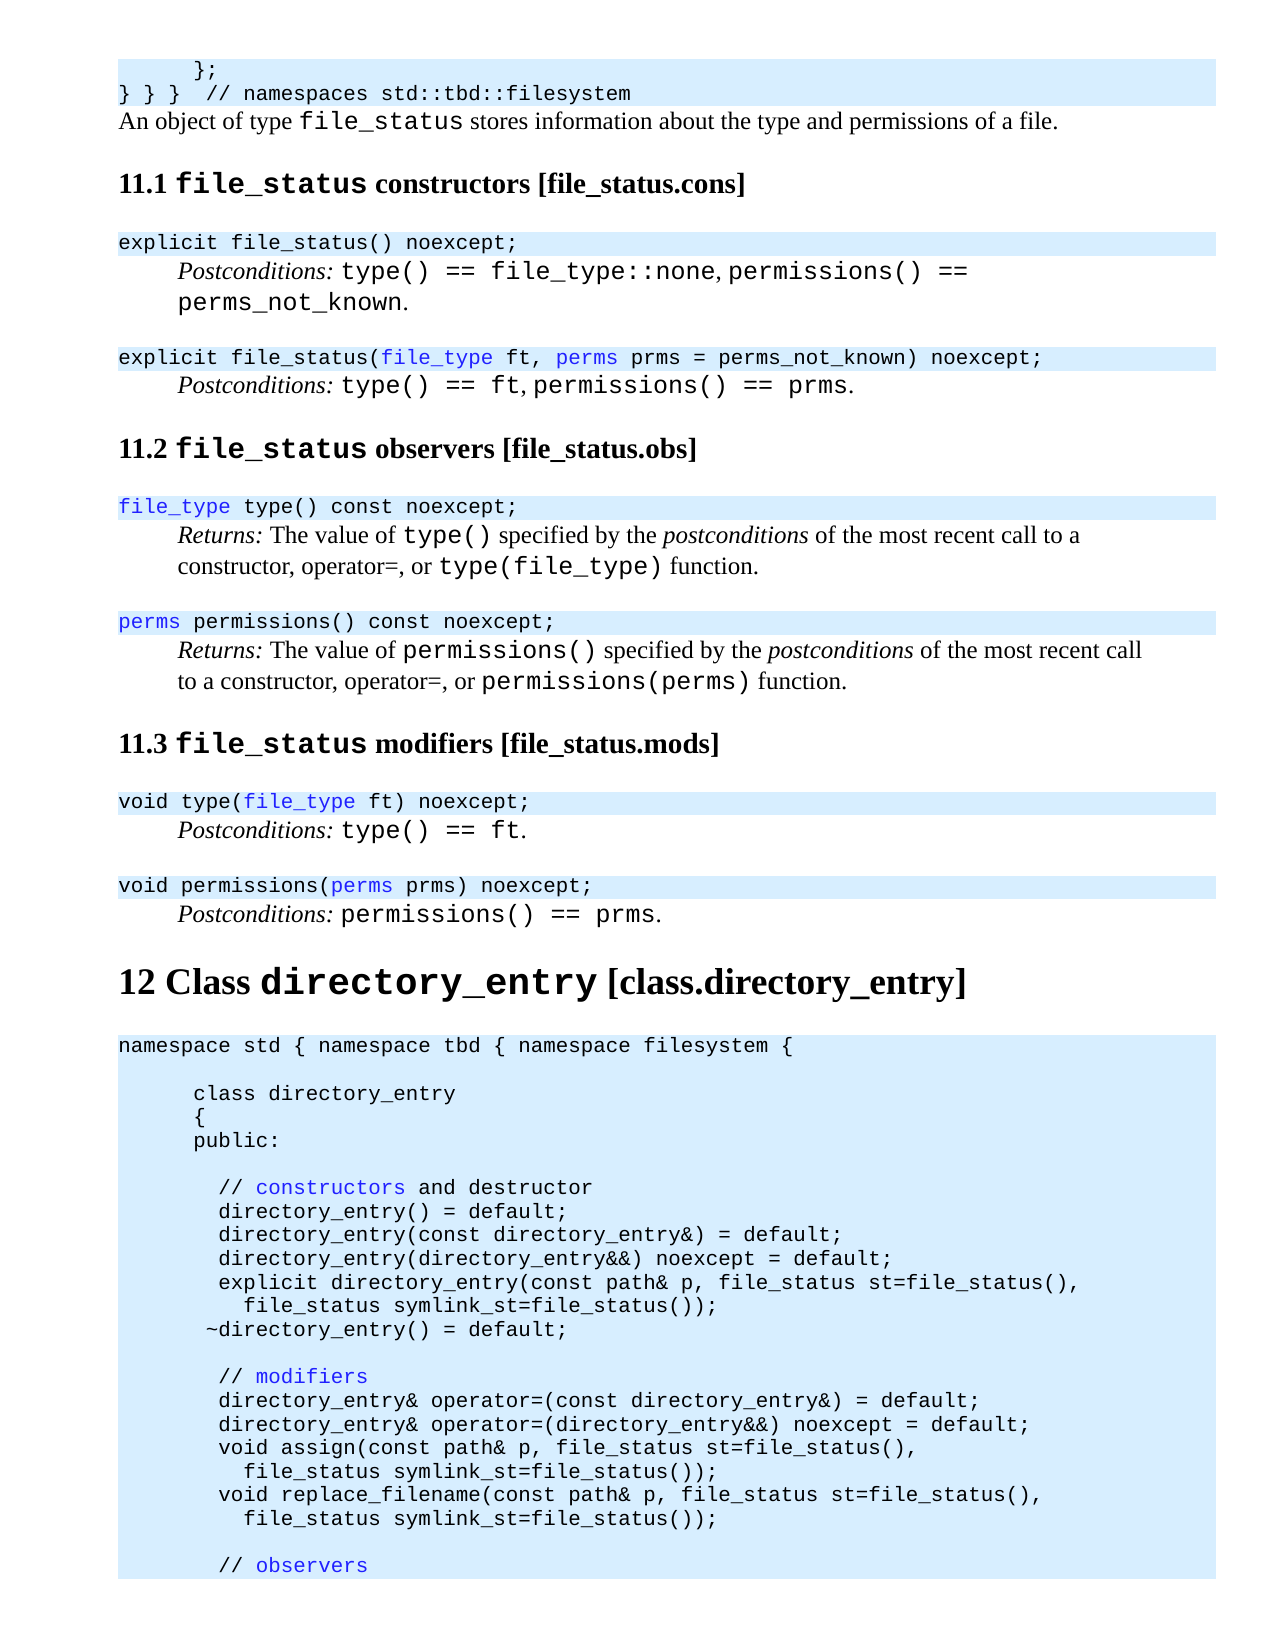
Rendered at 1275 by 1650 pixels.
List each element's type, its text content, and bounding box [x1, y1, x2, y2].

text directory_entry() = default; [118, 1201, 1216, 1224]
text public: [118, 1130, 1216, 1153]
text ~directory_entry() = default; [118, 1319, 1216, 1343]
text // constructors and destructor [118, 1177, 1216, 1201]
text file_status symlink_st=file_status()); [118, 1508, 1216, 1532]
text Postconditions: permissions() == prms. [177, 899, 1157, 930]
text // observers [118, 1555, 1216, 1579]
text directory_entry& operator=(const directory_entry&) = default; [118, 1390, 1216, 1413]
text class directory_entry [118, 1082, 1216, 1106]
text explicit file_status(file_type ft, perms prms = perms_not_known) noexcept; [118, 347, 1216, 371]
text { [118, 1106, 1216, 1130]
text void assign(const path& p, file_status st=file_status(), [118, 1437, 1216, 1461]
text explicit directory_entry(const path& p, file_status st=file_status(), [118, 1272, 1216, 1295]
text directory_entry(directory_entry&&) noexcept = default; [118, 1248, 1216, 1272]
text directory_entry(const directory_entry&) = default; [118, 1224, 1216, 1248]
text }; [118, 59, 1216, 83]
subtitle 11.1 file_status constructors [file_status.cons] [118, 167, 1216, 203]
subtitle 11.3 file_status modifiers [file_status.mods] [118, 726, 1216, 762]
text Postconditions: type() == file_type::none, permissions() == perms_not_known. [177, 256, 1157, 317]
text void permissions(perms prms) noexcept; [118, 876, 1216, 899]
text void type(file_type ft) noexcept; [118, 792, 1216, 815]
text namespace std { namespace tbd { namespace filesystem { [118, 1035, 1216, 1059]
text } } } // namespaces std::tbd::filesystem [118, 83, 1216, 106]
text Returns: The value of type() specified by the postconditions of the most recent call to a constructor, operator=, or type(file_type) function. [177, 520, 1157, 582]
text file_status symlink_st=file_status()); [118, 1461, 1216, 1484]
text Returns: The value of permissions() specified by the postconditions of the most recent call to a constructor, operator=, or permissions(perms) function. [177, 635, 1157, 697]
text explicit file_status() noexcept; [118, 232, 1216, 256]
text Postconditions: type() == ft, permissions() == prms. [177, 371, 1157, 401]
text file_type type() const noexcept; [118, 496, 1216, 520]
text An object of type file_status stores information about the type and permissions of a file. [118, 106, 1216, 137]
text perms permissions() const noexcept; [118, 611, 1216, 635]
text void replace_filename(const path& p, file_status st=file_status(), [118, 1484, 1216, 1508]
text directory_entry& operator=(directory_entry&&) noexcept = default; [118, 1413, 1216, 1437]
text // modifiers [118, 1366, 1216, 1390]
subtitle 12 Class directory_entry [class.directory_entry] [118, 959, 1216, 1006]
text Postconditions: type() == ft. [177, 815, 1157, 846]
text file_status symlink_st=file_status()); [118, 1295, 1216, 1319]
subtitle 11.2 file_status observers [file_status.obs] [118, 431, 1216, 467]
